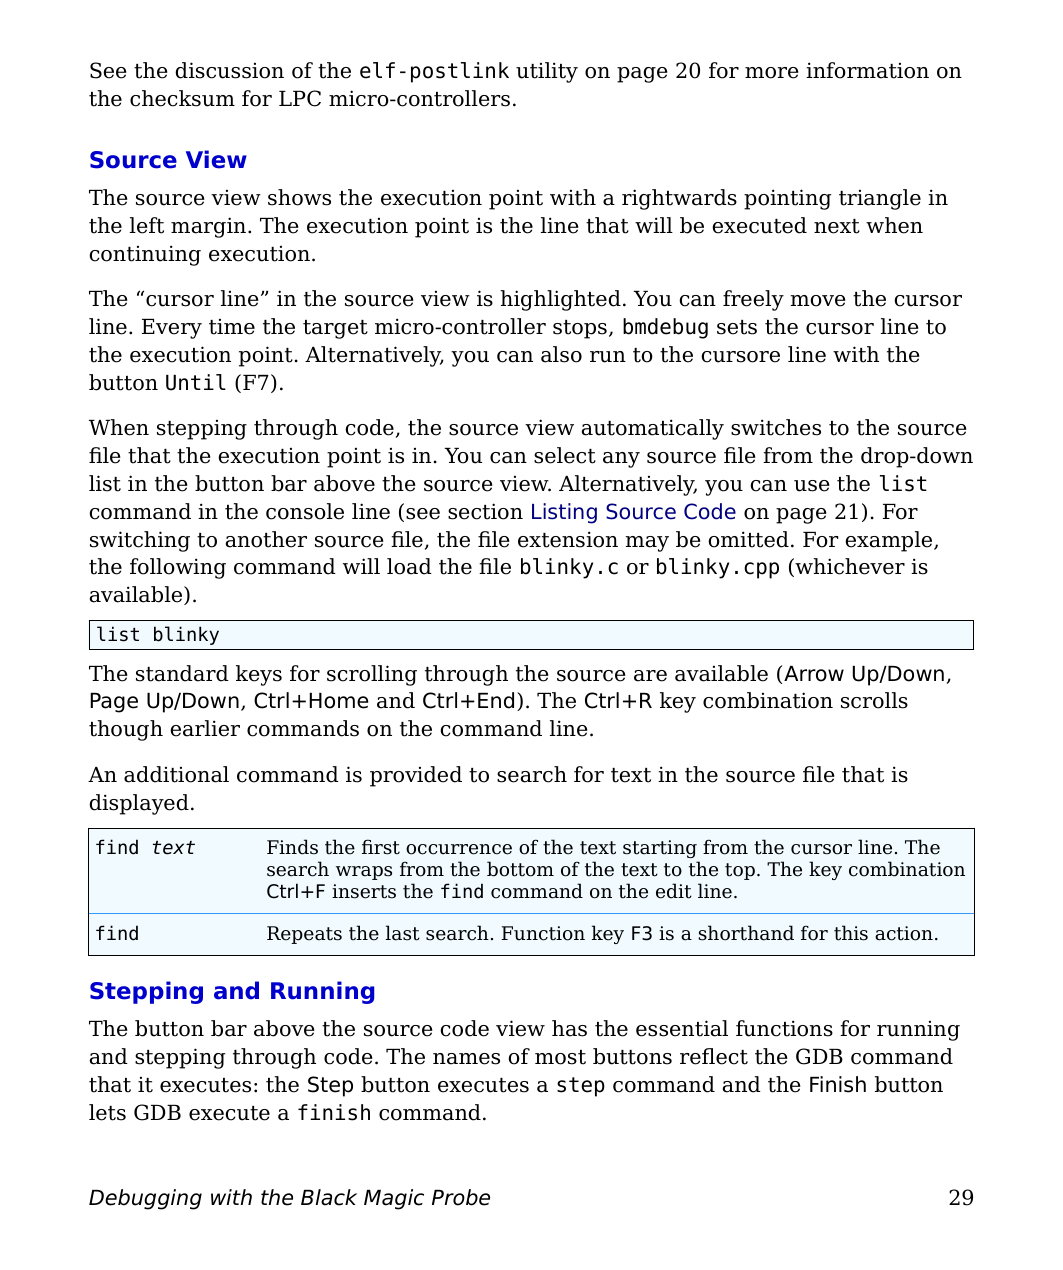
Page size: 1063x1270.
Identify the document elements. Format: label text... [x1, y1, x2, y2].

table_cell find [89, 914, 260, 955]
text The button bar above the source code view has the essential functions for running and stepping through code. The names of most buttons reflect the GDB command that it executes: the Step button executes a step command and the Finish button lets GDB execute a finish command. [88, 1017, 974, 1125]
table_header find text [89, 829, 260, 913]
text An additional command is provided to search for text in the source file that is displayed. [88, 763, 974, 815]
text The “cursor line” in the source view is highlighted. You can freely move the cursor line. Every time the target micro-controller stops, bmdebug sets the cursor line to the execution point. Alternatively, you can also run to the cursore line with the button Until (F7). [88, 287, 974, 395]
text When stepping through code, the source view automatically switches to the source file that the execution point is in. You can select any source file from the drop-down list in the button bar above the source view. Alternatively, you can use the list command in the console line (see section Listing Source Code on page 21). For switching to another source file, the file extension may be omitted. For example, the following command will load the file blinky.c or blinky.cpp (whichever is available). [88, 416, 974, 607]
text See the discussion of the elf-postlink utility on page 20 for more information on the checksum for LPC micro-controllers. [88, 59, 974, 111]
subtitle Stepping and Running [88, 978, 974, 1005]
table_header Finds the first occurrence of the text starting from the cursor line. The search wraps from the bottom of the text to the top. The key combination Ctrl+F inserts the find command on the edit line. [260, 829, 974, 913]
table_cell Repeats the last search. Function key F3 is a shorthand for this action. [260, 914, 974, 955]
text list blinky [90, 621, 973, 649]
subtitle Source View [88, 147, 974, 174]
text The standard keys for scrolling through the source are available (Arrow Up/Down, Page Up/Down, Ctrl+Home and Ctrl+End). The Ctrl+R key combination scrolls though earlier commands on the command line. [88, 662, 974, 742]
text The source view shows the execution point with a rightwards pointing triangle in the left margin. The execution point is the line that will be executed next when continuing execution. [88, 186, 974, 266]
